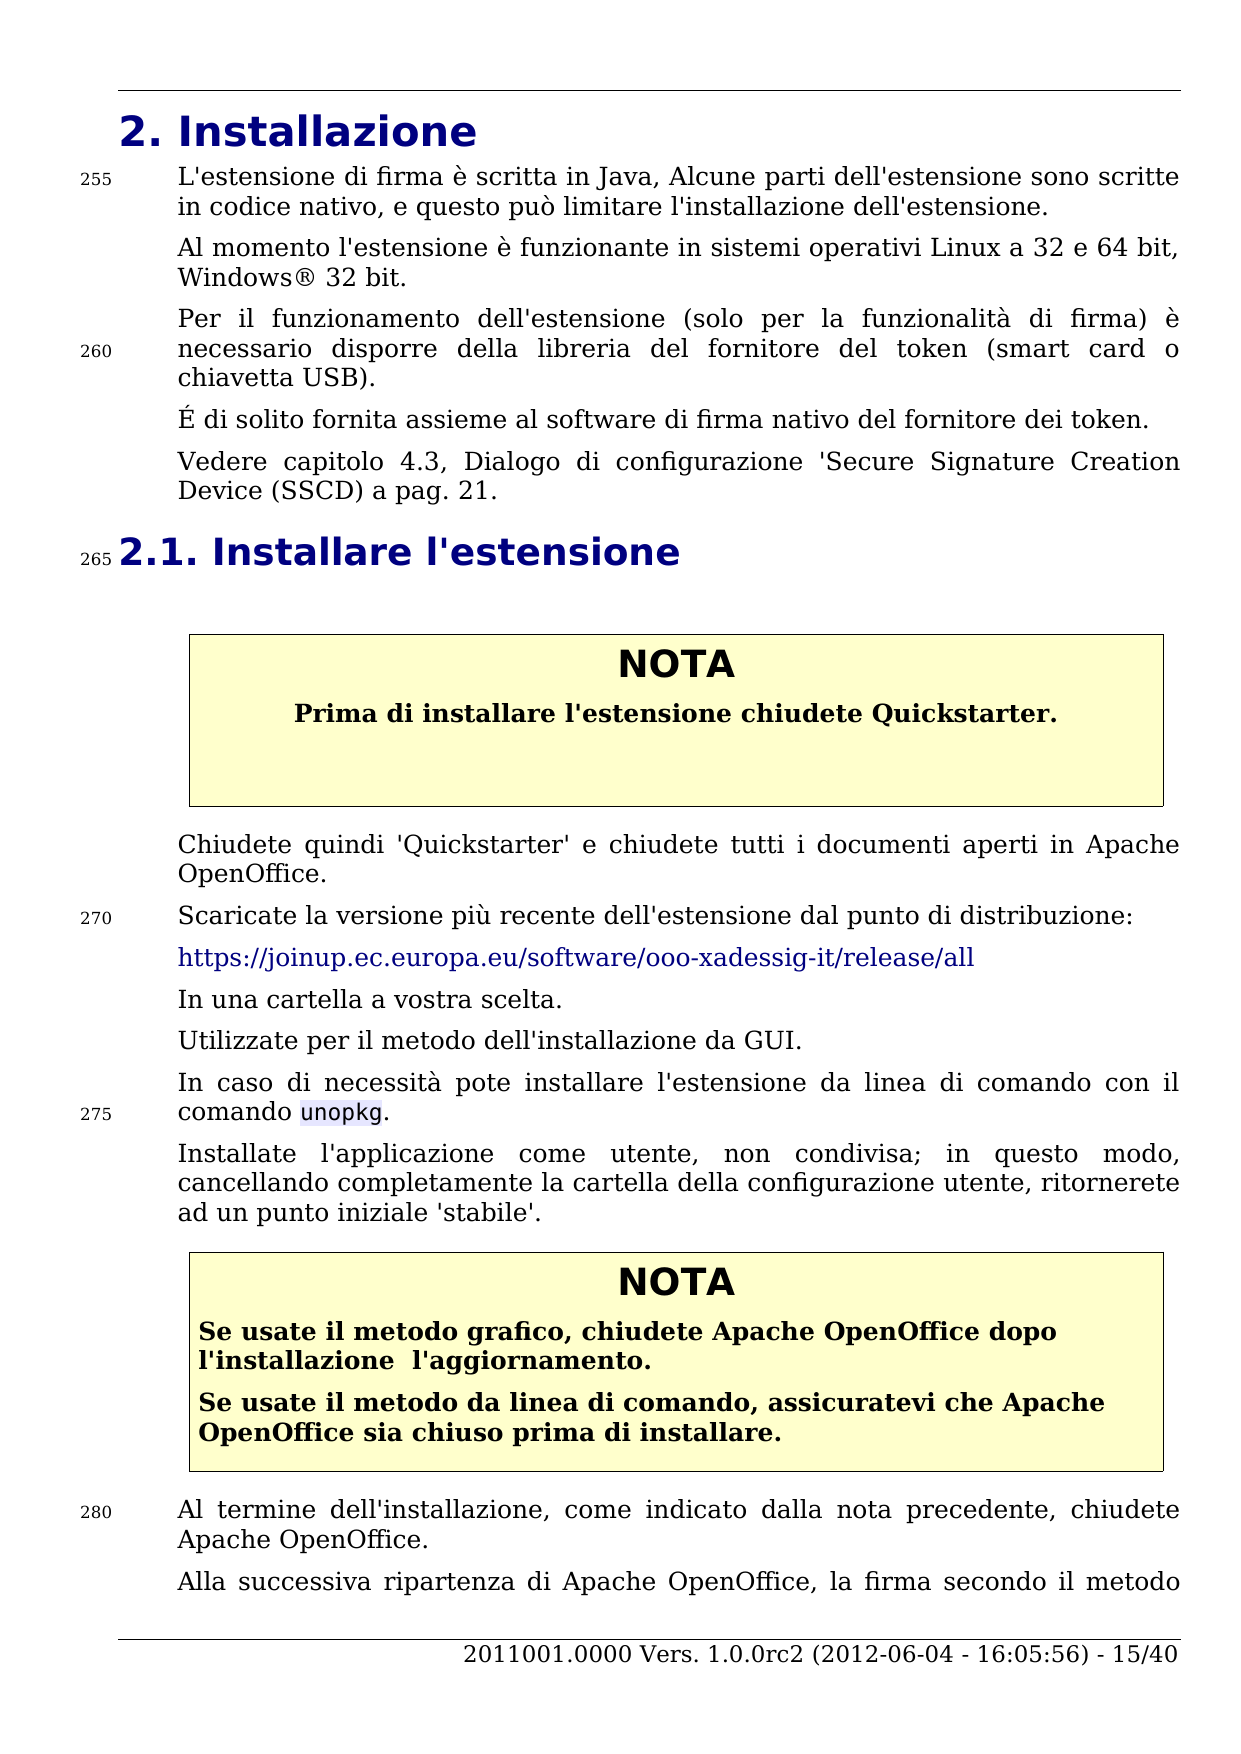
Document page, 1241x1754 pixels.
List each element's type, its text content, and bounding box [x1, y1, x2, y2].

subtitle Installazione [118, 107, 1181, 156]
subtitle Installare l'estensione [118, 530, 1181, 574]
text Se usate il metodo da linea di comando, assicuratevi che Apache OpenOffice sia chiuso prima di installare. [198, 1388, 1154, 1447]
text Al momento l'estensione è funzionante in sistemi operativi Linux a 32 e 64 bit, Windows® 32 bit. [177, 234, 1181, 292]
text NOTA [198, 1261, 1154, 1304]
text L'estensione di firma è scritta in Java, Alcune parti dell'estensione sono scritte in codice nativo, e questo può limitare l'installazione dell'estensione. [177, 163, 1181, 221]
text https://joinup.ec.europa.eu/software/ooo-xadessig-it/release/all [177, 943, 1181, 972]
text Se usate il metodo grafico, chiudete Apache OpenOffice dopo l'installazione l'aggiornamento. [198, 1317, 1154, 1376]
text Al termine dell'installazione, come indicato dalla nota precedente, chiudete Apache OpenOffice. [177, 1496, 1181, 1554]
text Per il funzionamento dell'estensione (solo per la funzionalità di firma) è necessario disporre della libreria del fornitore del token (smart card o chiavetta USB). [177, 305, 1181, 392]
text Chiudete quindi 'Quickstarter' e chiudete tutti i documenti aperti in Apache OpenOffice. [177, 830, 1181, 889]
text É di solito fornita assieme al software di firma nativo del fornitore dei token. [177, 405, 1181, 434]
text Utilizzate per il metodo dell'installazione da GUI. [177, 1027, 1181, 1056]
text Scaricate la versione più recente dell'estensione dal punto di distribuzione: [177, 901, 1181, 931]
text Vedere capitolo 4.3, Dialogo di configurazione 'Secure Signature Creation Device (SSCD) a pag. 21. [177, 447, 1181, 505]
text Installate l'applicazione come utente, non condivisa; in questo modo, cancellando completamente la cartella della configurazione utente, ritornerete ad un punto iniziale 'stabile'. [177, 1139, 1181, 1227]
text Prima di installare l'estensione chiudete Quickstarter. [198, 699, 1154, 728]
text In una cartella a vostra scelta. [177, 985, 1181, 1014]
text In caso di necessità pote installare l'estensione da linea di comando con il comando unopkg. [177, 1068, 1181, 1127]
text NOTA [198, 643, 1154, 687]
text Alla successiva ripartenza di Apache OpenOffice, la firma secondo il metodo [177, 1567, 1181, 1596]
